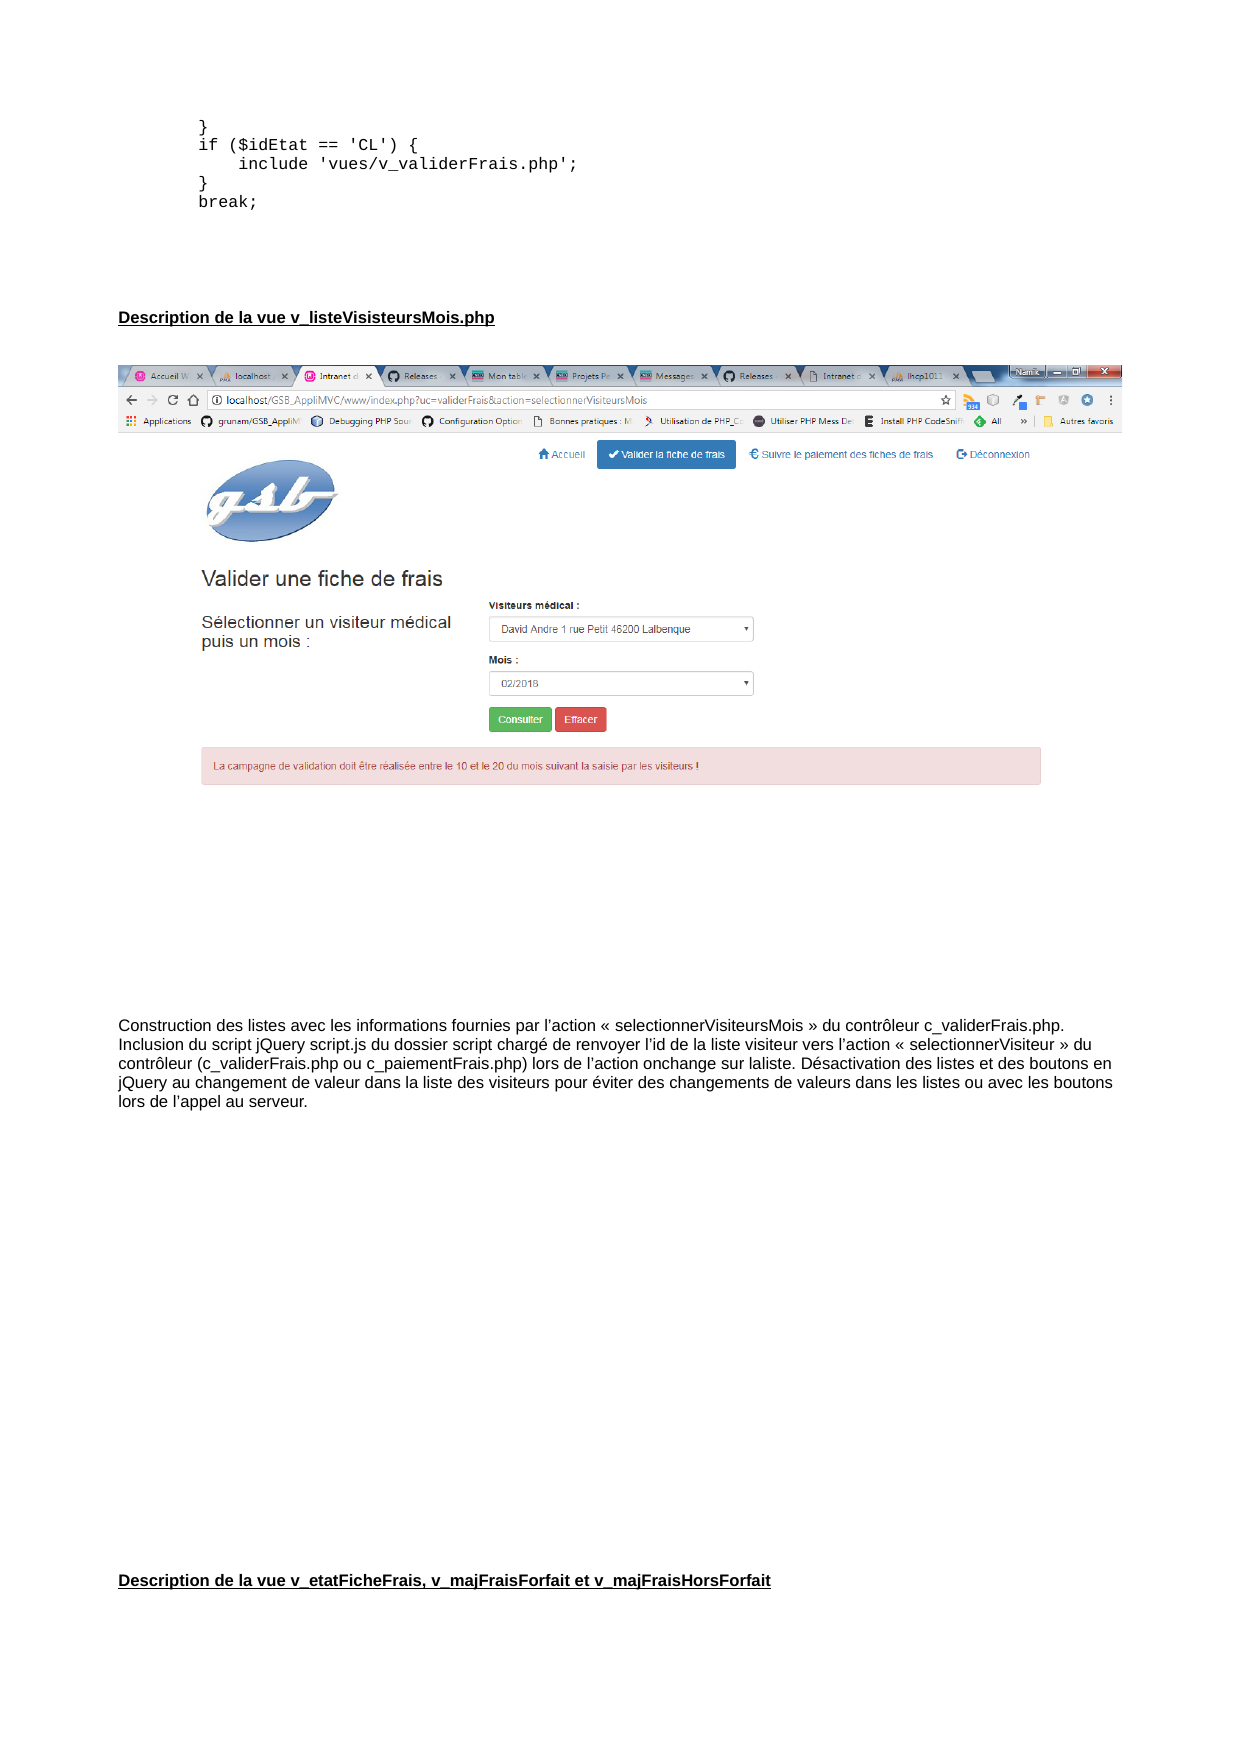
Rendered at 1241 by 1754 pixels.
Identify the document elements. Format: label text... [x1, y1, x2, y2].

text Inclusion du script jQuery script.js du dossier script chargé de renvoyer l’id de la liste visiteur vers l’action « selectionnerVisiteur » du contrôleur (c_validerFrais.php ou c_paiementFrais.php) lors de l’action onchange sur laliste. Désactivation des listes et des boutons en jQuery au changement de valeur dans la liste des visiteurs pour éviter des changements de valeurs dans les listes ou avec les boutons lors de l’appel au serveur. [118, 1034, 1122, 1111]
text Construction des listes avec les informations fournies par l’action « selectionnerVisiteursMois » du contrôleur c_validerFrais.php. [118, 1015, 1122, 1034]
text break; [118, 193, 1122, 212]
text if ($idEtat == 'CL') { [118, 137, 1122, 156]
text } [118, 118, 1122, 137]
text } [118, 175, 1122, 193]
text Description de la vue v_listeVisisteursMois.php [118, 308, 1122, 327]
text Description de la vue v_etatFicheFrais, v_majFraisForfait et v_majFraisHorsForfait [118, 1571, 1122, 1590]
text include 'vues/v_validerFrais.php'; [118, 156, 1122, 175]
